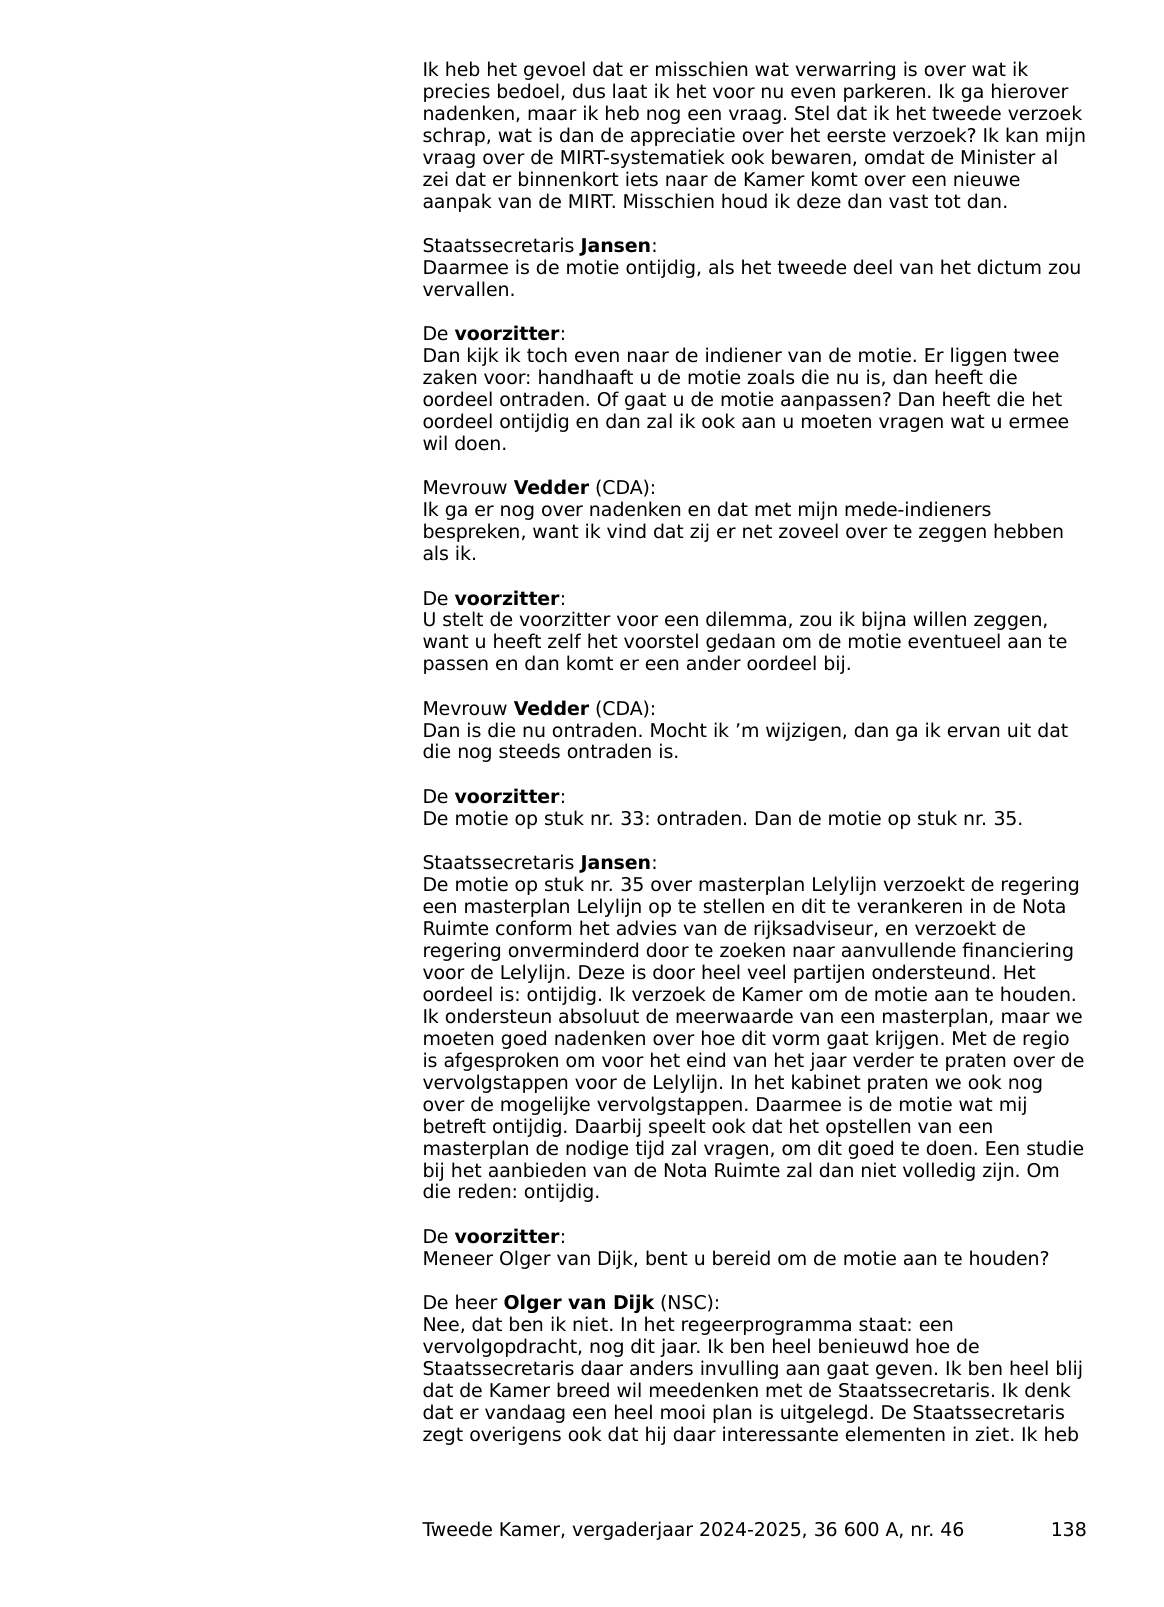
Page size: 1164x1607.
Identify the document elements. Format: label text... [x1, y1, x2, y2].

text Dan is die nu ontraden. Mocht ik ’m wijzigen, dan ga ik ervan uit dat die nog steeds ontraden is. [422, 719, 1087, 763]
text De motie op stuk nr. 33: ontraden. Dan de motie op stuk nr. 35. [422, 808, 1087, 829]
text De voorzitter: [422, 587, 1087, 609]
text De voorzitter: [422, 1226, 1087, 1248]
text Staatssecretaris Jansen: [422, 852, 1087, 874]
text Daarmee is de motie ontijdig, als het tweede deel van het dictum zou vervallen. [422, 257, 1087, 301]
text Mevrouw Vedder (CDA): [422, 697, 1087, 719]
text Dan kijk ik toch even naar de indiener van de motie. Er liggen twee zaken voor: handhaaft u de motie zoals die nu is, dan heeft die oordeel ontraden. Of gaat u de motie aanpassen? Dan heeft die het oordeel ontijdig en dan zal ik ook aan u moeten vragen wat u ermee wil doen. [422, 345, 1087, 455]
text De voorzitter: [422, 786, 1087, 808]
text De motie op stuk nr. 35 over masterplan Lelylijn verzoekt de regering een masterplan Lelylijn op te stellen en dit te verankeren in de Nota Ruimte conform het advies van de rijksadviseur, en verzoekt de regering onverminderd door te zoeken naar aanvullende financiering voor de Lelylijn. Deze is door heel veel partijen ondersteund. Het oordeel is: ontijdig. Ik verzoek de Kamer om de motie aan te houden. Ik ondersteun absoluut de meerwaarde van een masterplan, maar we moeten goed nadenken over hoe dit vorm gaat krijgen. Met de regio is afgesproken om voor het eind van het jaar verder te praten over de vervolgstappen voor de Lelylijn. In het kabinet praten we ook nog over de mogelijke vervolgstappen. Daarmee is de motie wat mij betreft ontijdig. Daarbij speelt ook dat het opstellen van een masterplan de nodige tijd zal vragen, om dit goed te doen. Een studie bij het aanbieden van de Nota Ruimte zal dan niet volledig zijn. Om die reden: ontijdig. [422, 874, 1087, 1203]
text Ik ga er nog over nadenken en dat met mijn mede-indieners bespreken, want ik vind dat zij er net zoveel over te zeggen hebben als ik. [422, 499, 1087, 565]
text Staatssecretaris Jansen: [422, 235, 1087, 257]
text Ik heb het gevoel dat er misschien wat verwarring is over wat ik precies bedoel, dus laat ik het voor nu even parkeren. Ik ga hierover nadenken, maar ik heb nog een vraag. Stel dat ik het tweede verzoek schrap, wat is dan de appreciatie over het eerste verzoek? Ik kan mijn vraag over de MIRT-systematiek ook bewaren, omdat de Minister al zei dat er binnenkort iets naar de Kamer komt over een nieuwe aanpak van de MIRT. Misschien houd ik deze dan vast tot dan. [422, 59, 1087, 213]
text De heer Olger van Dijk (NSC): [422, 1292, 1087, 1314]
text U stelt de voorzitter voor een dilemma, zou ik bijna willen zeggen, want u heeft zelf het voorstel gedaan om de motie eventueel aan te passen en dan komt er een ander oordeel bij. [422, 609, 1087, 675]
text De voorzitter: [422, 323, 1087, 345]
text Meneer Olger van Dijk, bent u bereid om de motie aan te houden? [422, 1248, 1087, 1269]
text Nee, dat ben ik niet. In het regeerprogramma staat: een vervolgopdracht, nog dit jaar. Ik ben heel benieuwd hoe de Staatssecretaris daar anders invulling aan gaat geven. Ik ben heel blij dat de Kamer breed wil meedenken met de Staatssecretaris. Ik denk dat er vandaag een heel mooi plan is uitgelegd. De Staatssecretaris zegt overigens ook dat hij daar interessante elementen in ziet. Ik heb [422, 1314, 1087, 1446]
text Mevrouw Vedder (CDA): [422, 477, 1087, 499]
